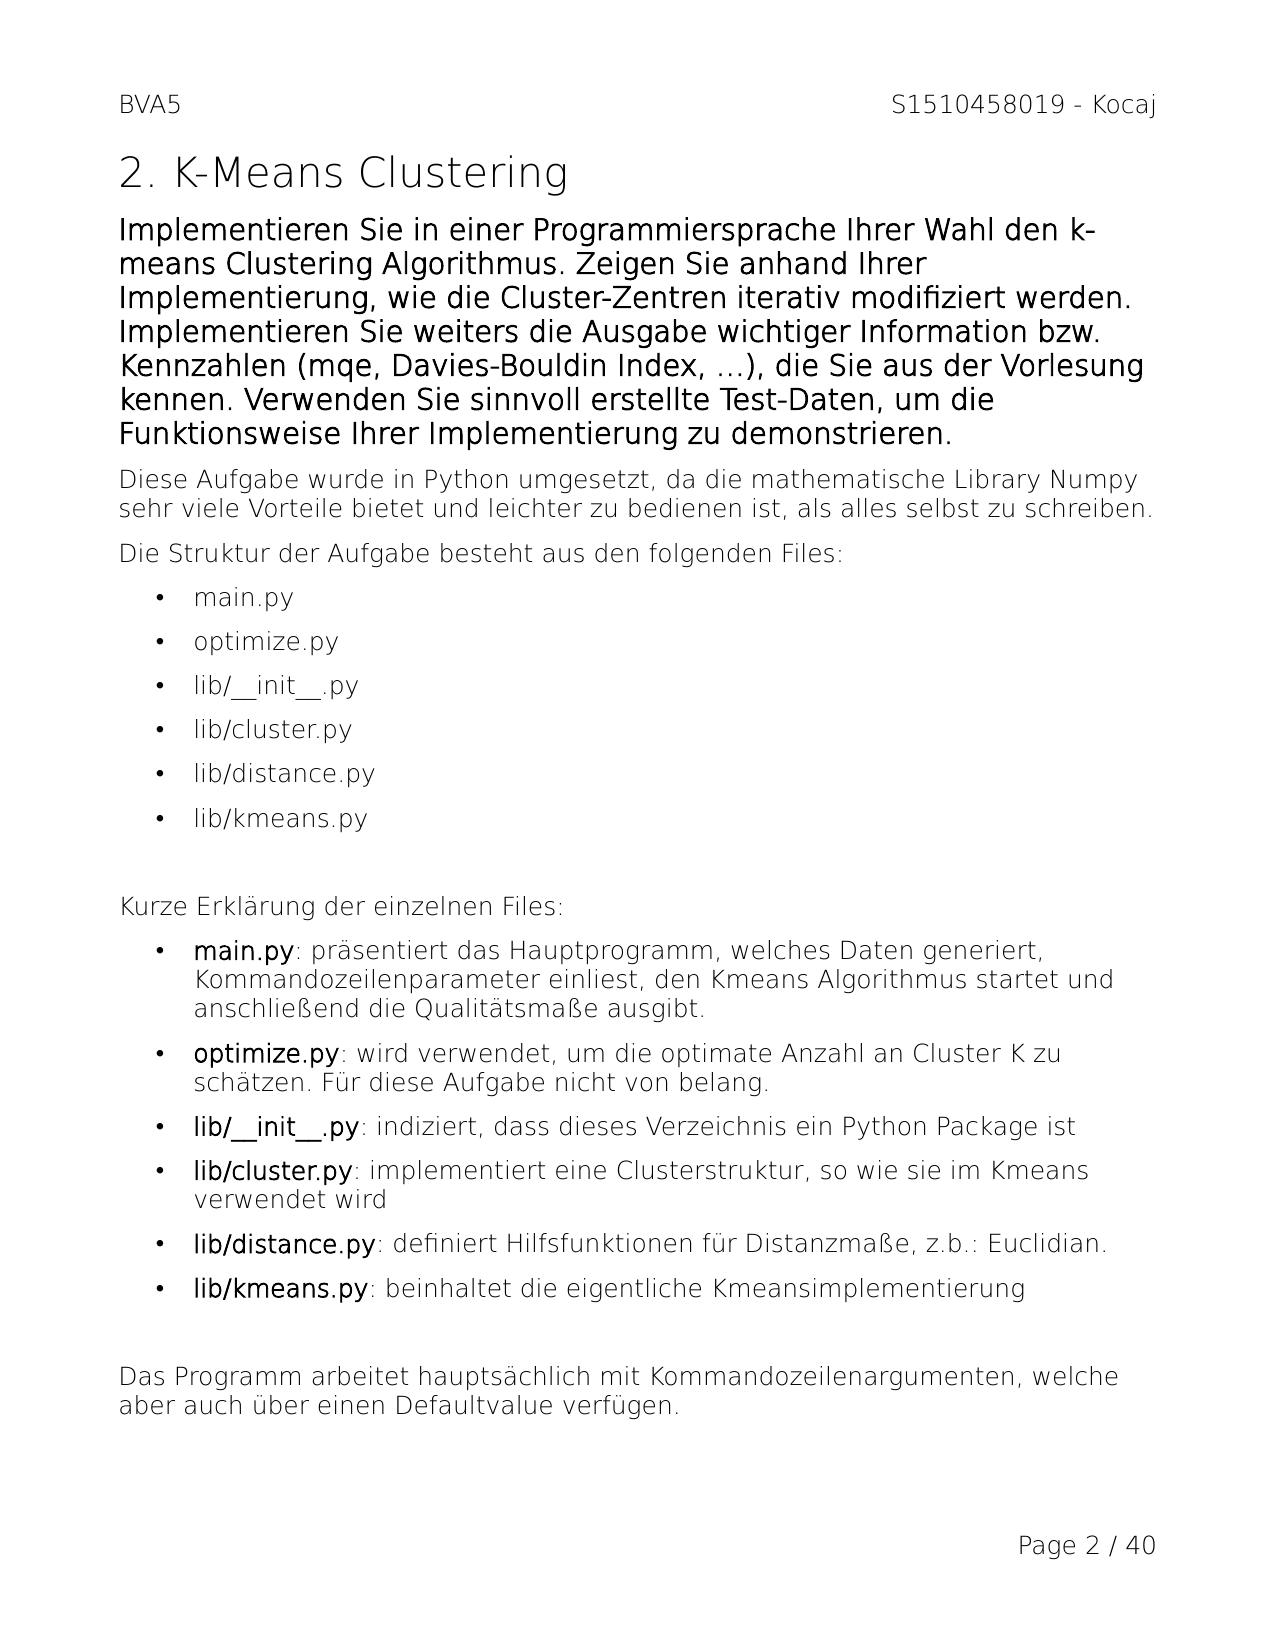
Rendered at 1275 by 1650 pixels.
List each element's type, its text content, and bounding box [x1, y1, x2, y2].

list lib/kmeans.py [156, 804, 1157, 833]
list lib/cluster.py: implementiert eine Clusterstruktur, so wie sie im Kmeans verwendet wird [156, 1156, 1157, 1214]
text Die Struktur der Aufgabe besteht aus den folgenden Files: [118, 539, 1157, 568]
list lib/__init__.py: indiziert, dass dieses Verzeichnis ein Python Package ist [156, 1112, 1157, 1141]
text Kurze Erklärung der einzelnen Files: [118, 892, 1157, 921]
list optimize.py: wird verwendet, um die optimate Anzahl an Cluster K zu schätzen. Für diese Aufgabe nicht von belang. [156, 1039, 1157, 1097]
text Das Programm arbeitet hauptsächlich mit Kommandozeilenargumenten, welche aber auch über einen Defaultvalue verfügen. [118, 1362, 1157, 1420]
text 2. K-Means Clustering [118, 149, 1157, 198]
text Diese Aufgabe wurde in Python umgesetzt, da die mathematische Library Numpy sehr viele Vorteile bietet und leichter zu bedienen ist, als alles selbst zu schreiben. [118, 465, 1157, 524]
list lib/cluster.py [156, 715, 1157, 744]
text Implementieren Sie in einer Programmiersprache Ihrer Wahl den k-means Clustering Algorithmus. Zeigen Sie anhand Ihrer Implementierung, wie die Cluster-Zentren iterativ modifiziert werden. Implementieren Sie weiters die Ausgabe wichtiger Information bzw. Kennzahlen (mqe, Davies-Bouldin Index, …), die Sie aus der Vorlesung kennen. Verwenden Sie sinnvoll erstellte Test-Daten, um die Funktionsweise Ihrer Implementierung zu demonstrieren. [118, 213, 1157, 450]
list lib/__init__.py [156, 671, 1157, 700]
list lib/distance.py: definiert Hilfsfunktionen für Distanzmaße, z.b.: Euclidian. [156, 1229, 1157, 1259]
list main.py [156, 583, 1157, 612]
list optimize.py [156, 627, 1157, 656]
list lib/kmeans.py: beinhaltet die eigentliche Kmeansimplementierung [156, 1274, 1157, 1303]
list main.py: präsentiert das Hauptprogramm, welches Daten generiert, Kommandozeilenparameter einliest, den Kmeans Algorithmus startet und anschließend die Qualitätsmaße ausgibt. [156, 936, 1157, 1024]
list lib/distance.py [156, 759, 1157, 789]
